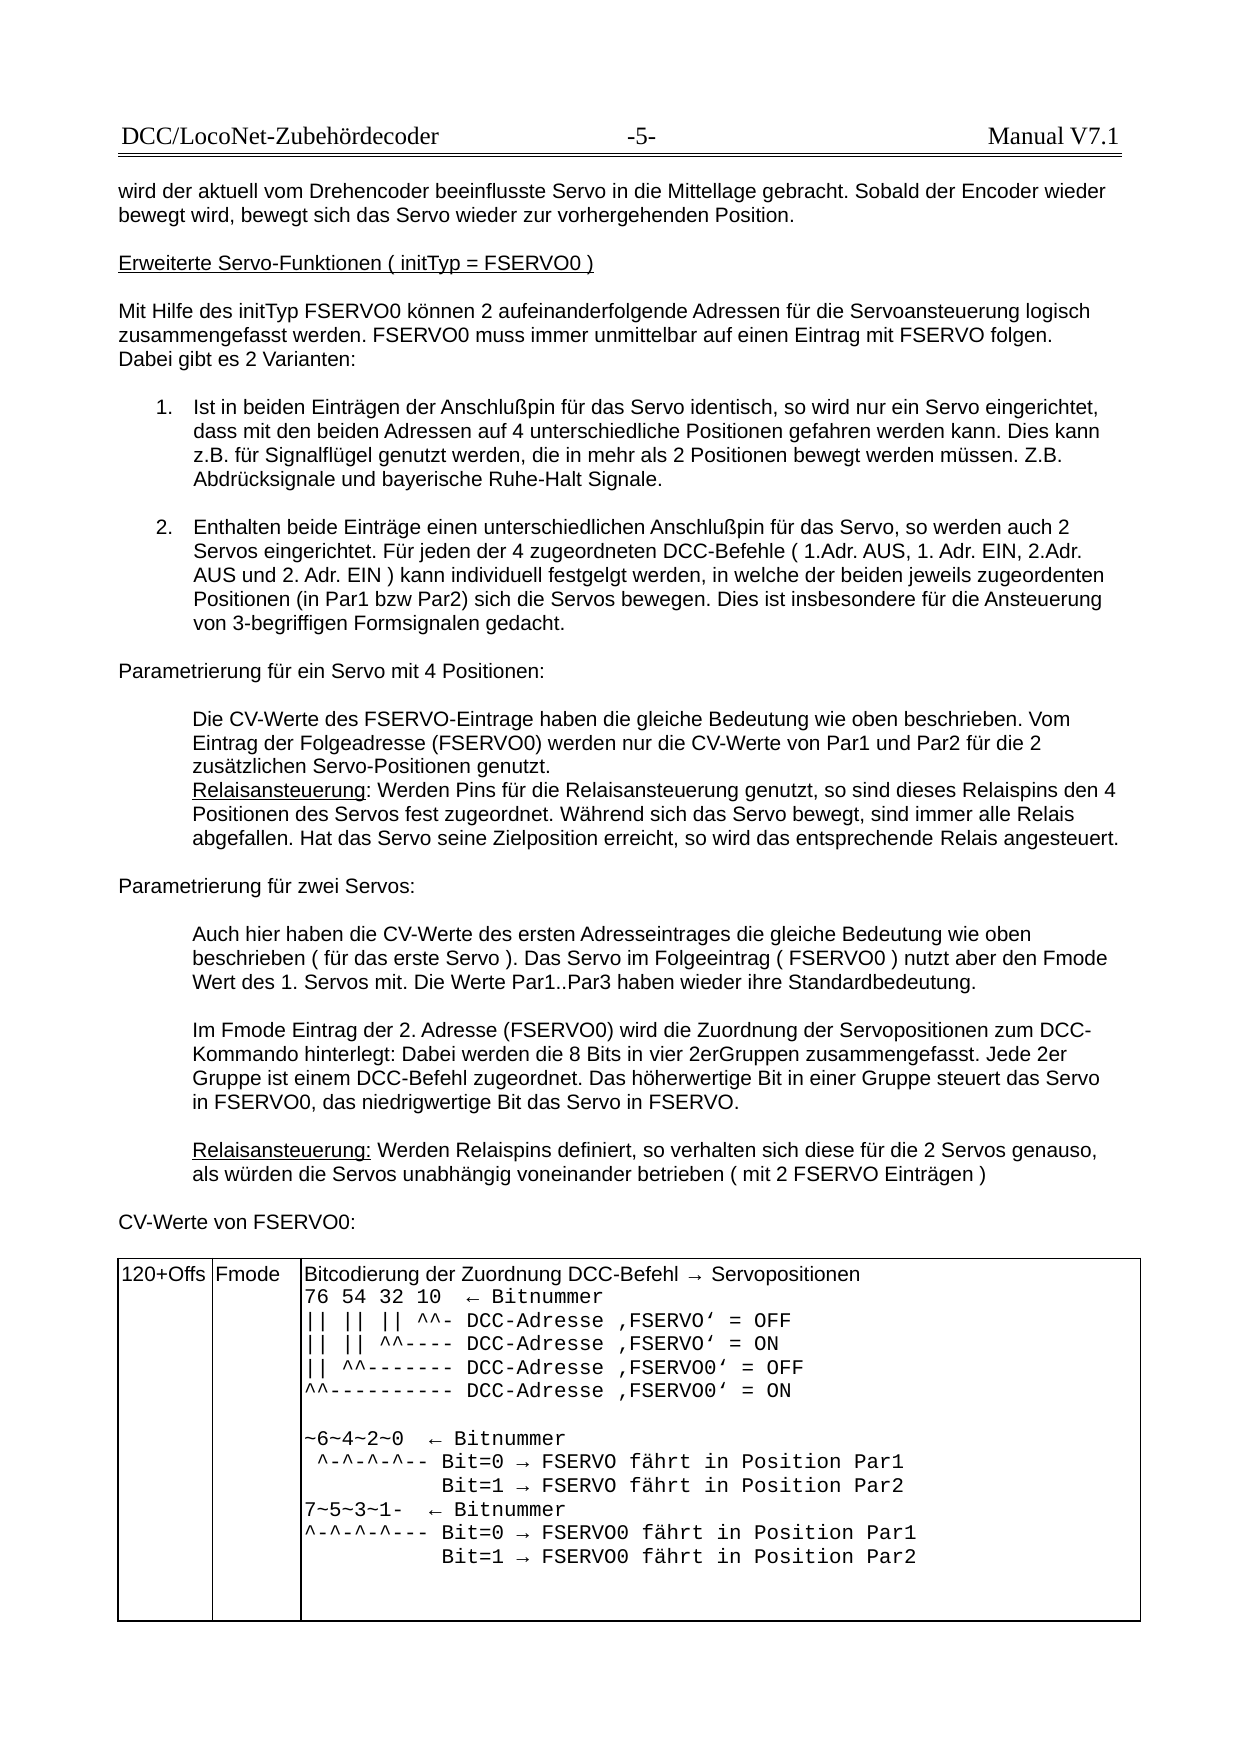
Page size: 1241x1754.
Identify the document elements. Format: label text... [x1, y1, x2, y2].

table_header Bitcodierung der Zuordnung DCC-Befehl → Servopositionen 76 54 32 10 ← Bitnummer || || || ^^- DCC-Adresse ‚FSERVO‘ = OFF || || ^^---- DCC-Adresse ‚FSERVO‘ = ON || ^^------- DCC-Adresse ‚FSERVO0‘ = OFF ^^---------- DCC-Adresse ‚FSERVO0‘ = ON ~6~4~2~0 ← Bitnummer ^-^-^-^-- Bit=0 → FSERVO fährt in Position Par1 Bit=1 → FSERVO fährt in Position Par2 7~5~3~1- ← Bitnummer ^-^-^-^--- Bit=0 → FSERVO0 fährt in Position Par1 Bit=1 → FSERVO0 fährt in Position Par2 [302, 1259, 1140, 1620]
text Mit Hilfe des initTyp FSERVO0 können 2 aufeinanderfolgende Adressen für die Servoansteuerung logisch zusammengefasst werden. FSERVO0 muss immer unmittelbar auf einen Eintrag mit FSERVO folgen. [118, 299, 1122, 347]
text Auch hier haben die CV-Werte des ersten Adresseintrages die gleiche Bedeutung wie oben beschrieben ( für das erste Servo ). Das Servo im Folgeeintrag ( FSERVO0 ) nutzt aber den Fmode Wert des 1. Servos mit. Die Werte Par1..Par3 haben wieder ihre Standardbedeutung. [192, 922, 1122, 994]
text Im Fmode Eintrag der 2. Adresse (FSERVO0) wird die Zuordnung der Servopositionen zum DCC-Kommando hinterlegt: Dabei werden die 8 Bits in vier 2erGruppen zusammengefasst. Jede 2er Gruppe ist einem DCC-Befehl zugeordnet. Das höherwertige Bit in einer Gruppe steuert das Servo in FSERVO0, das niedrigwertige Bit das Servo in FSERVO. [192, 1018, 1122, 1114]
text wird der aktuell vom Drehencoder beeinflusste Servo in die Mittellage gebracht. Sobald der Encoder wieder bewegt wird, bewegt sich das Servo wieder zur vorhergehenden Position. [118, 179, 1122, 227]
table_header Fmode [213, 1259, 300, 1620]
table_header 120+Offs [119, 1259, 212, 1620]
text Dabei gibt es 2 Varianten: [118, 347, 1122, 395]
text Die CV-Werte des FSERVO-Eintrage haben die gleiche Bedeutung wie oben beschrieben. Vom Eintrag der Folgeadresse (FSERVO0) werden nur die CV-Werte von Par1 und Par2 für die 2 zusätzlichen Servo-Positionen genutzt. [192, 706, 1122, 778]
text CV-Werte von FSERVO0: [118, 1209, 1122, 1233]
text Erweiterte Servo-Funktionen ( initTyp = FSERVO0 ) [118, 251, 1122, 275]
list Ist in beiden Einträgen der Anschlußpin für das Servo identisch, so wird nur ein Servo eingerichtet, dass mit den beiden Adressen auf 4 unterschiedliche Positionen gefahren werden kann. Dies kann z.B. für Signalflügel genutzt werden, die in mehr als 2 Positionen bewegt werden müssen. Z.B. Abdrücksignale und bayerische Ruhe-Halt Signale. [156, 395, 1122, 515]
text Parametrierung für zwei Servos: [118, 874, 1122, 898]
text Relaisansteuerung: Werden Relaispins definiert, so verhalten sich diese für die 2 Servos genauso, als würden die Servos unabhängig voneinander betrieben ( mit 2 FSERVO Einträgen ) [192, 1138, 1122, 1186]
text Relaisansteuerung: Werden Pins für die Relaisansteuerung genutzt, so sind dieses Relaispins den 4 Positionen des Servos fest zugeordnet. Während sich das Servo bewegt, sind immer alle Relais abgefallen. Hat das Servo seine Zielposition erreicht, so wird das entsprechende Relais angesteuert. [192, 778, 1122, 850]
list Enthalten beide Einträge einen unterschiedlichen Anschlußpin für das Servo, so werden auch 2 Servos eingerichtet. Für jeden der 4 zugeordneten DCC-Befehle ( 1.Adr. AUS, 1. Adr. EIN, 2.Adr. AUS und 2. Adr. EIN ) kann individuell festgelgt werden, in welche der beiden jeweils zugeordenten Positionen (in Par1 bzw Par2) sich die Servos bewegen. Dies ist insbesondere für die Ansteuerung von 3-begriffigen Formsignalen gedacht. [156, 515, 1122, 634]
text Parametrierung für ein Servo mit 4 Positionen: [118, 658, 1122, 682]
